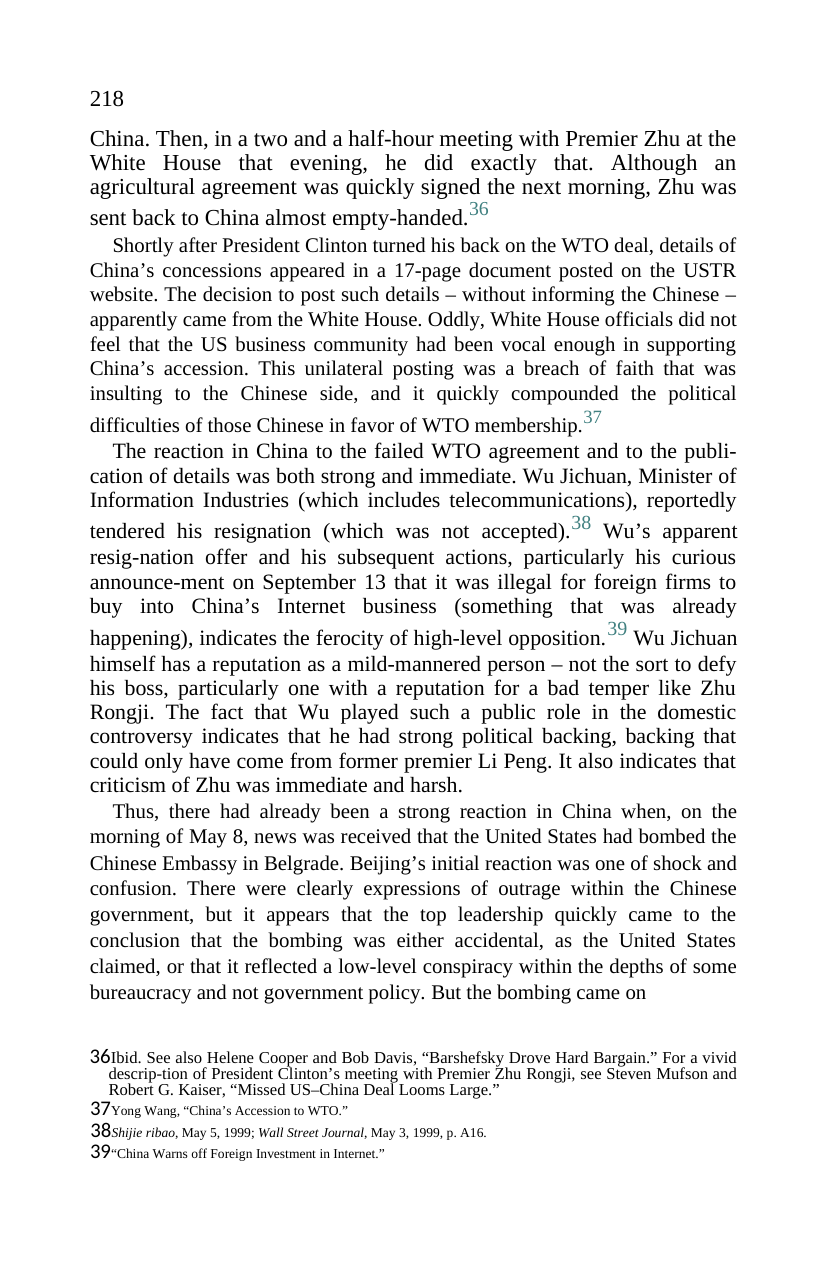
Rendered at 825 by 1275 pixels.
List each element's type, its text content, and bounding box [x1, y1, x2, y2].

text The reaction in China to the failed WTO agreement and to the publi-cation of details was both strong and immediate. Wu Jichuan, Minister of Information Industries (which includes telecommunications), reportedly tendered his resignation (which was not accepted).38 Wu’s apparent resig-nation offer and his subsequent actions, particularly his curious announce-ment on September 13 that it was illegal for foreign firms to buy into China’s Internet business (something that was already happening), indicates the ferocity of high-level opposition.39 Wu Jichuan himself has a reputation as a mild-mannered person – not the sort to defy his boss, particularly one with a reputation for a bad temper like Zhu Rongji. The fact that Wu played such a public role in the domestic controversy indicates that he had strong political backing, backing that could only have come from former premier Li Peng. It also indicates that criticism of Zhu was immediate and harsh. [89, 439, 737, 797]
text Shortly after President Clinton turned his back on the WTO deal, details of China’s concessions appeared in a 17-page document posted on the USTR website. The decision to post such details – without informing the Chinese – apparently came from the White House. Oddly, White House officials did not feel that the US business community had been vocal enough in supporting China’s accession. This unilateral posting was a breach of faith that was insulting to the Chinese side, and it quickly compounded the political difficulties of those Chinese in favor of WTO membership.37 [89, 233, 737, 438]
list Ibid. See also Helene Cooper and Bob Davis, “Barshefsky Drove Hard Bargain.” For a vivid descrip-tion of President Clinton’s meeting with Premier Zhu Rongji, see Steven Mufson and Robert G. Kaiser, “Missed US–China Deal Looms Large.” [89, 1047, 737, 1099]
list “China Warns off Foreign Investment in Internet.” [90, 1143, 737, 1162]
text China. Then, in a two and a half-hour meeting with Premier Zhu at the White House that evening, he did exactly that. Although an agricultural agreement was quickly signed the next morning, Zhu was sent back to China almost empty-handed.36 [89, 127, 737, 233]
list Yong Wang, “China’s Accession to WTO.” [90, 1099, 737, 1120]
list Shijie ribao, May 5, 1999; Wall Street Journal, May 3, 1999, p. A16. [90, 1122, 737, 1141]
text Thus, there had already been a strong reaction in China when, on the morning of May 8, news was received that the United States had bombed the Chinese Embassy in Belgrade. Beijing’s initial reaction was one of shock and confusion. There were clearly expressions of outrage within the Chinese government, but it appears that the top leadership quickly came to the conclusion that the bombing was either accidental, as the United States claimed, or that it reflected a low-level conspiracy within the depths of some bureaucracy and not government policy. But the bombing came on [89, 798, 737, 1004]
text 218 [89, 84, 737, 111]
